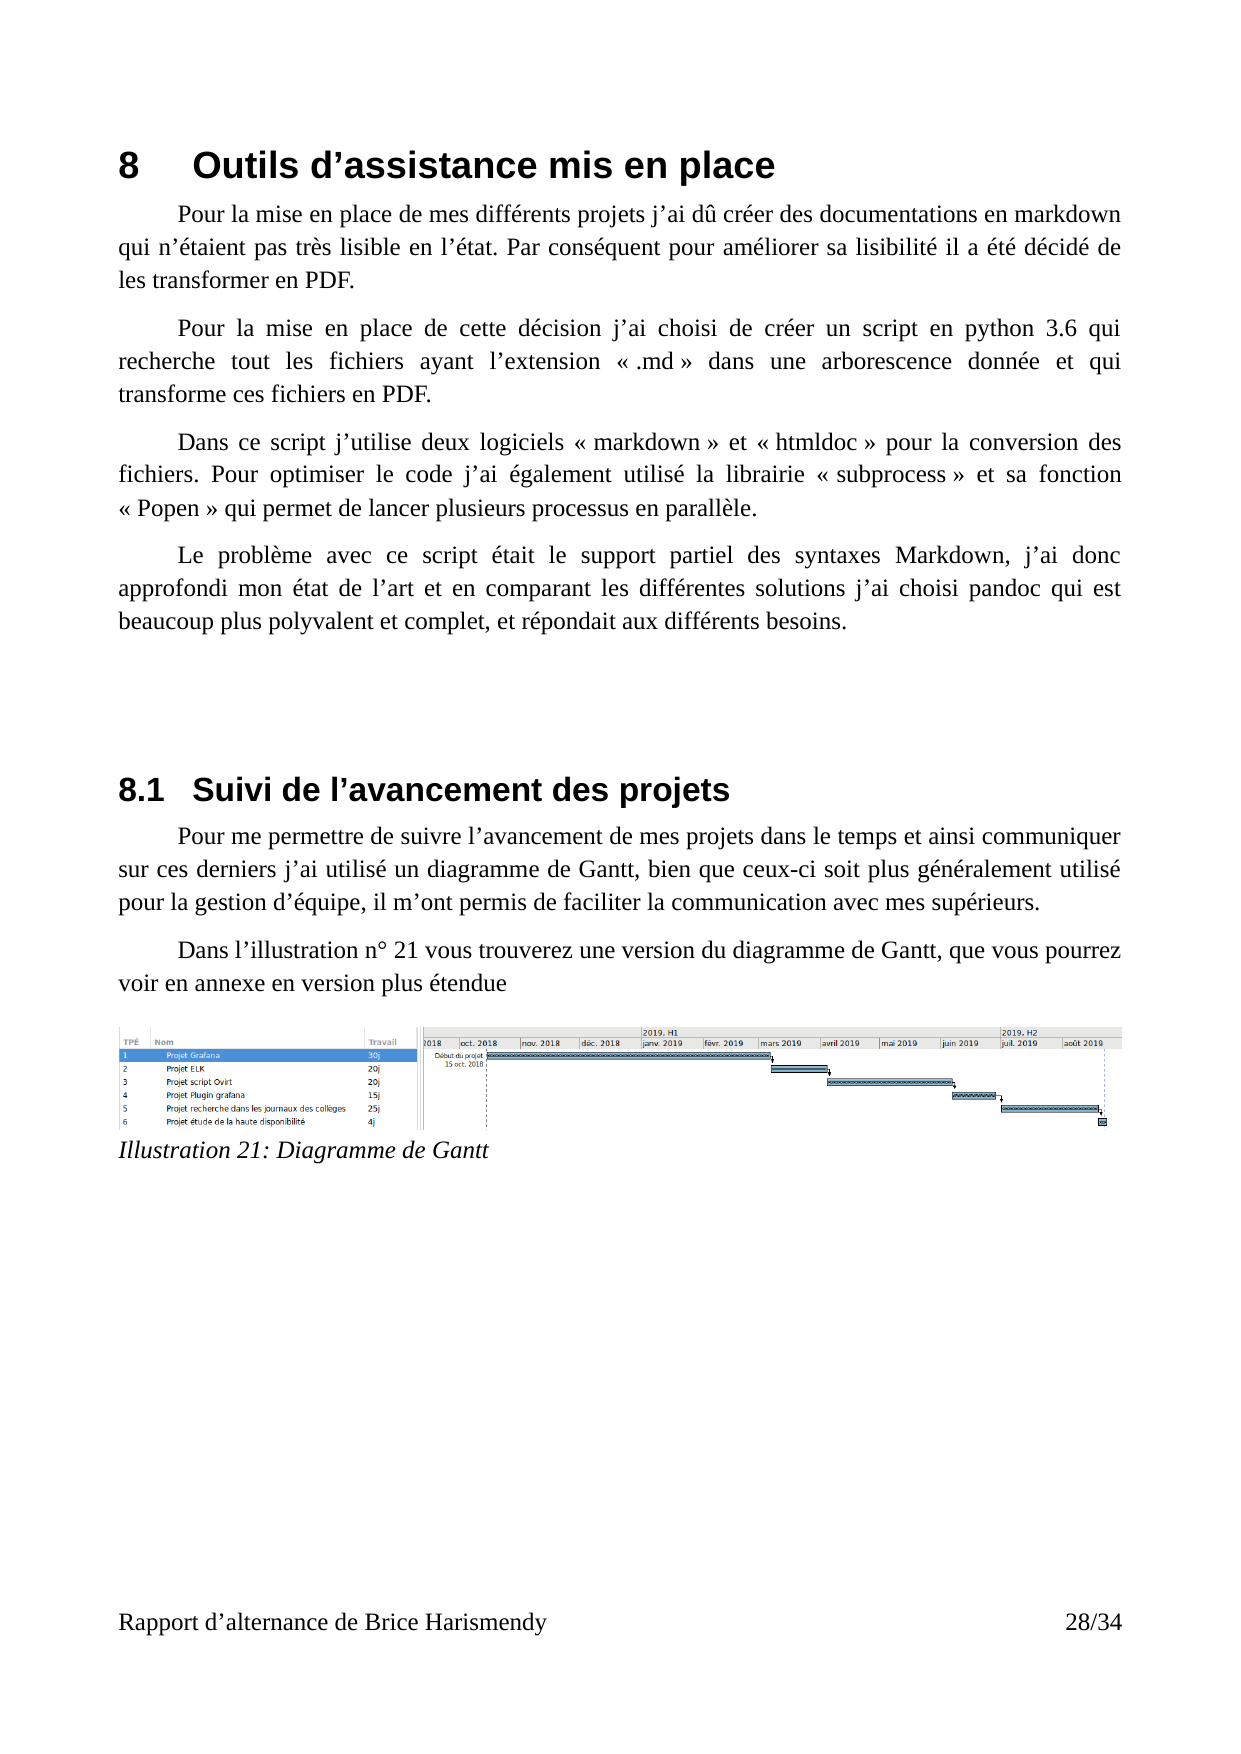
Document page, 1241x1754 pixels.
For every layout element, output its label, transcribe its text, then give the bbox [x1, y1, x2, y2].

text Pour me permettre de suivre l’avancement de mes projets dans le temps et ainsi communiquer sur ces derniers j’ai utilisé un diagramme de Gantt, bien que ceux-ci soit plus généralement utilisé pour la gestion d’équipe, il m’ont permis de faciliter la communication avec mes supérieurs. [118, 821, 1122, 916]
text Pour la mise en place de cette décision j’ai choisi de créer un script en python 3.6 qui recherche tout les fichiers ayant l’extension « .md » dans une arborescence donnée et qui transforme ces fichiers en PDF. [118, 313, 1122, 408]
text Le problème avec ce script était le support partiel des syntaxes Markdown, j’ai donc approfondi mon état de l’art et en comparant les différentes solutions j’ai choisi pandoc qui est beaucoup plus polyvalent et complet, et répondait aux différents besoins. [118, 540, 1122, 635]
subtitle Suivi de l’avancement des projets [118, 770, 1122, 808]
picture [118, 1027, 1123, 1130]
text Pour la mise en place de mes différents projets j’ai dû créer des documentations en markdown qui n’étaient pas très lisible en l’état. Par conséquent pour améliorer sa lisibilité il a été décidé de les transformer en PDF. [118, 199, 1122, 294]
text Dans l’illustration n° 21 vous trouverez une version du diagramme de Gantt, que vous pourrez voir en annexe en version plus étendue [118, 935, 1122, 996]
subtitle Outils d’assistance mis en place [118, 143, 1122, 187]
text Illustration 21: Diagramme de Gantt [118, 1130, 1122, 1164]
text Dans ce script j’utilise deux logiciels « markdown » et « htmldoc » pour la conversion des fichiers. Pour optimiser le code j’ai également utilisé la librairie « subprocess » et sa fonction « Popen » qui permet de lancer plusieurs processus en parallèle. [118, 427, 1122, 521]
